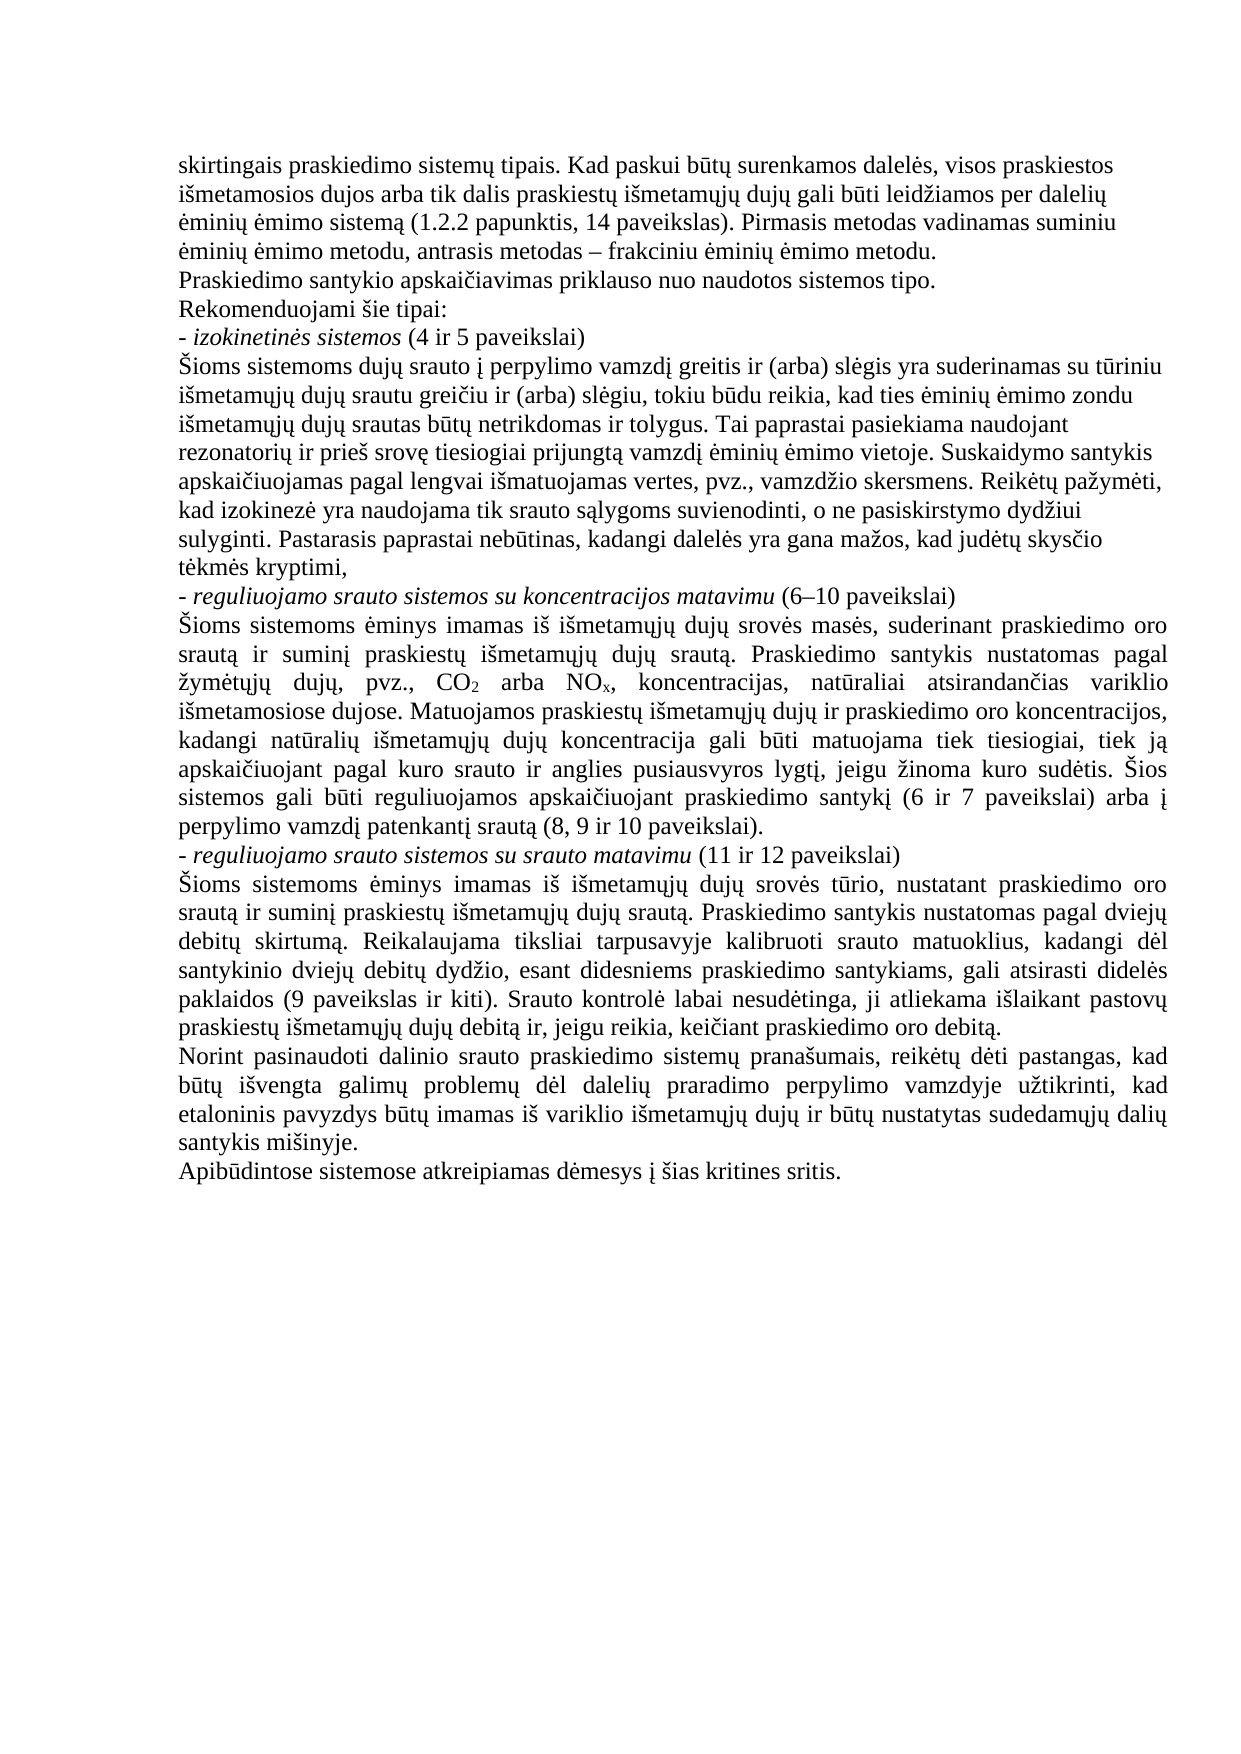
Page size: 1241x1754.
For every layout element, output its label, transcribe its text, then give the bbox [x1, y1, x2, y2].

text Šioms sistemoms ėminys imamas iš išmetamųjų dujų srovės tūrio, nustatant praskiedimo oro srautą ir suminį praskiestų išmetamųjų dujų srautą. Praskiedimo santykis nustatomas pagal dviejų debitų skirtumą. Reikalaujama tiksliai tarpusavyje kalibruoti srauto matuoklius, kadangi dėl santykinio dviejų debitų dydžio, esant didesniems praskiedimo santykiams, gali atsirasti didelės paklaidos (9 paveikslas ir kiti). Srauto kontrolė labai nesudėtinga, ji atliekama išlaikant pastovų praskiestų išmetamųjų dujų debitą ir, jeigu reikia, keičiant praskiedimo oro debitą. [178, 869, 1169, 1041]
text Rekomenduojami šie tipai: [178, 294, 1169, 322]
text Šioms sistemoms ėminys imamas iš išmetamųjų dujų srovės masės, suderinant praskiedimo oro srautą ir suminį praskiestų išmetamųjų dujų srautą. Praskiedimo santykis nustatomas pagal žymėtųjų dujų, pvz., CO2 arba NOx, koncentracijas, natūraliai atsirandančias variklio išmetamosiose dujose. Matuojamos praskiestų išmetamųjų dujų ir praskiedimo oro koncentracijos, kadangi natūralių išmetamųjų dujų koncentracija gali būti matuojama tiek tiesiogiai, tiek ją apskaičiuojant pagal kuro srauto ir anglies pusiausvyros lygtį, jeigu žinoma kuro sudėtis. Šios sistemos gali būti reguliuojamos apskaičiuojant praskiedimo santykį (6 ir 7 paveikslai) arba į perpylimo vamzdį patenkantį srautą (8, 9 ir 10 paveikslai). [178, 610, 1169, 840]
text Šioms sistemoms dujų srauto į perpylimo vamzdį greitis ir (arba) slėgis yra suderinamas su tūriniu išmetamųjų dujų srautu greičiu ir (arba) slėgiu, tokiu būdu reikia, kad ties ėminių ėmimo zondu išmetamųjų dujų srautas būtų netrikdomas ir tolygus. Tai paprastai pasiekiama naudojant rezonatorių ir prieš srovę tiesiogiai prijungtą vamzdį ėminių ėmimo vietoje. Suskaidymo santykis apskaičiuojamas pagal lengvai išmatuojamas vertes, pvz., vamzdžio skersmens. Reikėtų pažymėti, kad izokinezė yra naudojama tik srauto sąlygoms suvienodinti, o ne pasiskirstymo dydžiui sulyginti. Pastarasis paprastai nebūtinas, kadangi dalelės yra gana mažos, kad judėtų skysčio tėkmės kryptimi, [178, 351, 1169, 581]
text - reguliuojamo srauto sistemos su srauto matavimu (11 ir 12 paveikslai) [178, 840, 1169, 869]
text - reguliuojamo srauto sistemos su koncentracijos matavimu (6–10 paveikslai) [178, 581, 1169, 610]
text Praskiedimo santykio apskaičiavimas priklauso nuo naudotos sistemos tipo. [178, 265, 1169, 294]
text Norint pasinaudoti dalinio srauto praskiedimo sistemų pranašumais, reikėtų dėti pastangas, kad būtų išvengta galimų problemų dėl dalelių praradimo perpylimo vamzdyje užtikrinti, kad etaloninis pavyzdys būtų imamas iš variklio išmetamųjų dujų ir būtų nustatytas sudedamųjų dalių santykis mišinyje. [178, 1041, 1169, 1156]
text skirtingais praskiedimo sistemų tipais. Kad paskui būtų surenkamos dalelės, visos praskiestos išmetamosios dujos arba tik dalis praskiestų išmetamųjų dujų gali būti leidžiamos per dalelių ėminių ėmimo sistemą (1.2.2 papunktis, 14 paveikslas). Pirmasis metodas vadinamas suminiu ėminių ėmimo metodu, antrasis metodas – frakciniu ėminių ėmimo metodu. [178, 150, 1169, 265]
text Apibūdintose sistemose atkreipiamas dėmesys į šias kritines sritis. [178, 1156, 1169, 1185]
text - izokinetinės sistemos (4 ir 5 paveikslai) [178, 322, 1169, 351]
